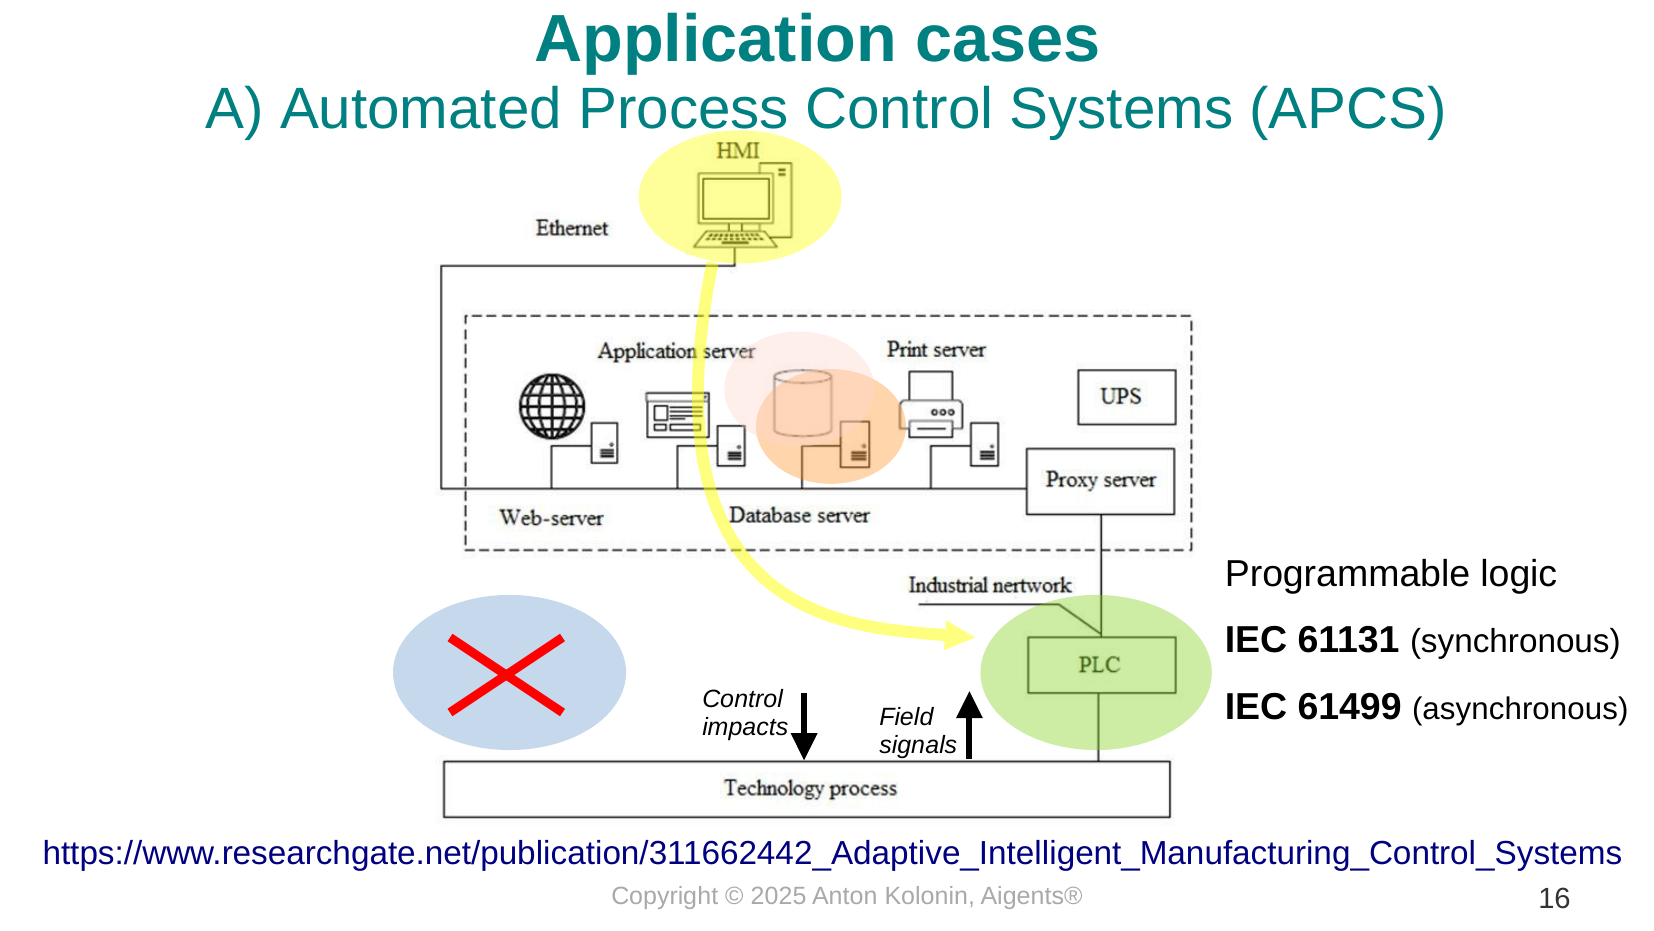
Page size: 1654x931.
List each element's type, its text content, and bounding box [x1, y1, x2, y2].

text_box Control impacts [687, 677, 821, 762]
text_box https://www.researchgate.net/publication/311662442_Adaptive_Intelligent_Manufacturing_Control_Systems [27, 827, 1638, 879]
text_box Application cases А) Automated Process Control Systems (APCS) [0, 0, 1654, 150]
text_box [393, 594, 627, 751]
text_box [638, 150, 842, 264]
picture [399, 150, 1218, 827]
text_box [724, 331, 906, 484]
text_box Field signals [864, 695, 1009, 780]
text_box [980, 594, 1210, 751]
text_box Programmable logic IEC 61131 (synchronous) IEC 61499 (asynchronous) [1210, 544, 1654, 773]
